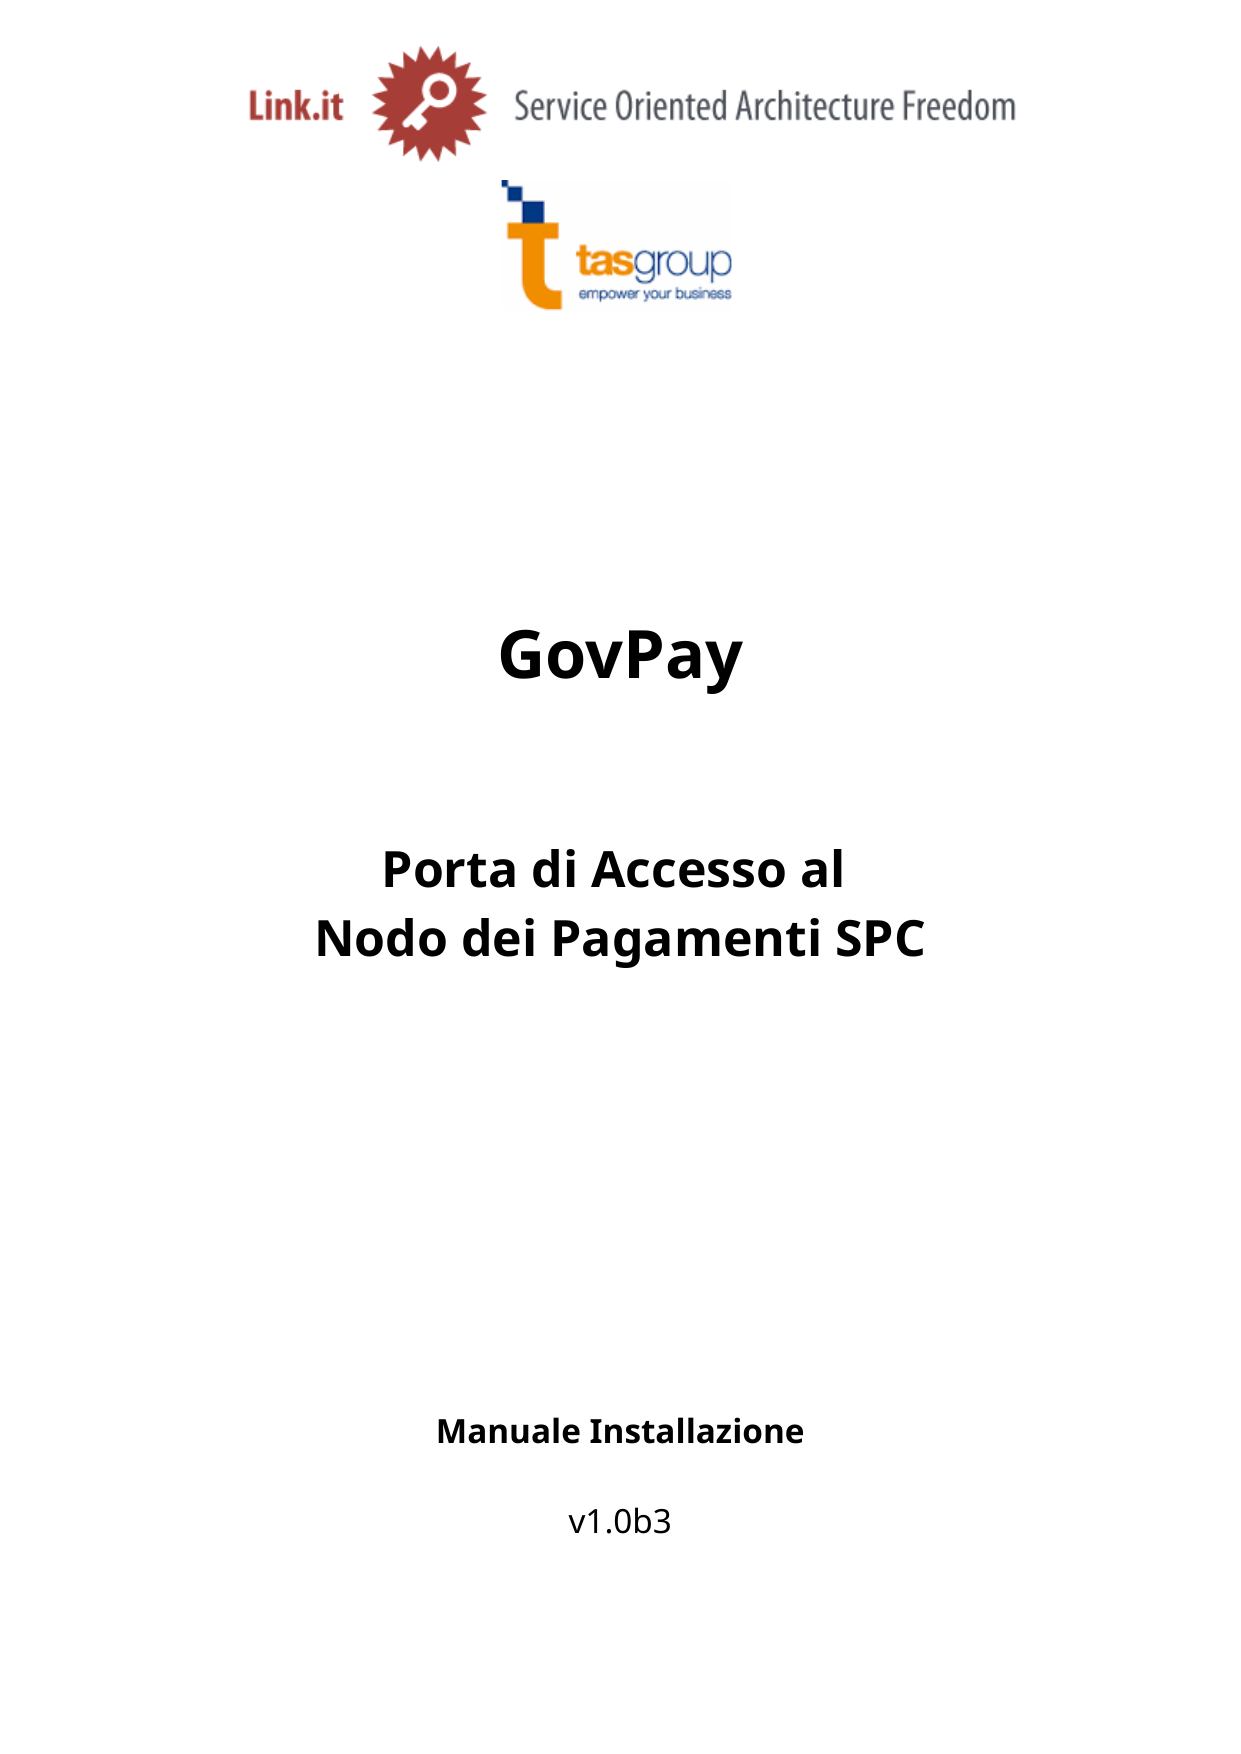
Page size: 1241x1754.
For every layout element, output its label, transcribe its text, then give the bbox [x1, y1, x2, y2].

text Nodo dei Pagamenti SPC [118, 902, 1122, 971]
text GovPay [118, 607, 1122, 698]
text v1.0b3 [118, 1498, 1122, 1544]
text Manuale Installazione [118, 1407, 1122, 1453]
picture [501, 180, 732, 311]
text Porta di Accesso al [118, 834, 1122, 902]
picture [118, 37, 1123, 172]
